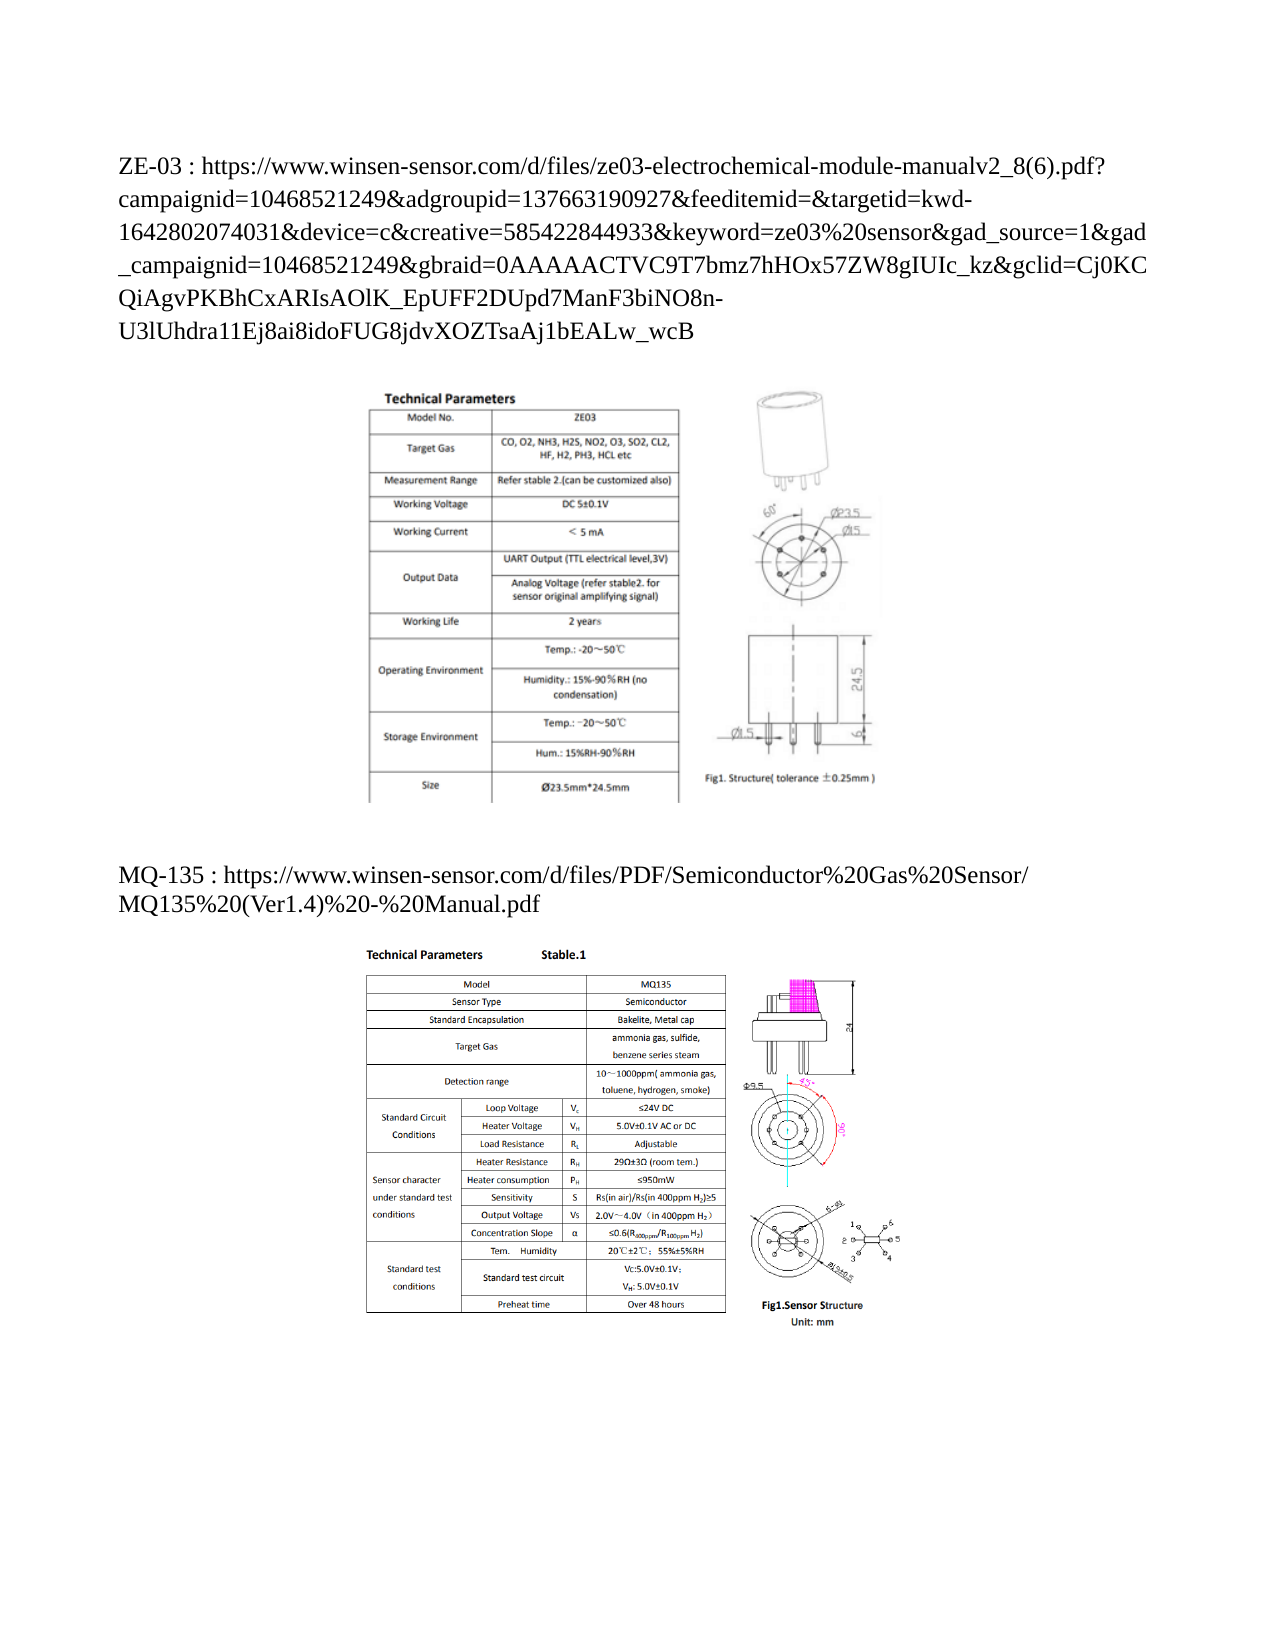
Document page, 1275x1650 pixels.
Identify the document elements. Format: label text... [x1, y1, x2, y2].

picture [359, 946, 917, 1331]
text ZE-03 : https://www.winsen-sensor.com/d/files/ze03-electrochemical-module-manualv2_8(6).pdf?campaignid=10468521249&adgroupid=137663190927&feeditemid=&targetid=kwd-1642802074031&device=c&creative=585422844933&keyword=ze03%20sensor&gad_source=1&gad_campaignid=10468521249&gbraid=0AAAAACTVC9T7bmz7hHOx57ZW8gIUIc_kz&gclid=Cj0KCQiAgvPKBhCxARIsAOlK_EpUFF2DUpd7ManF3biNO8n-U3lUhdra11Ej8ai8idoFUG8jdvXOZTsaAj1bEALw_wcB [118, 151, 1157, 345]
text MQ-135 : https://www.winsen-sensor.com/d/files/PDF/Semiconductor%20Gas%20Sensor/MQ135%20(Ver1.4)%20-%20Manual.pdf [118, 861, 1157, 918]
picture [365, 382, 910, 803]
